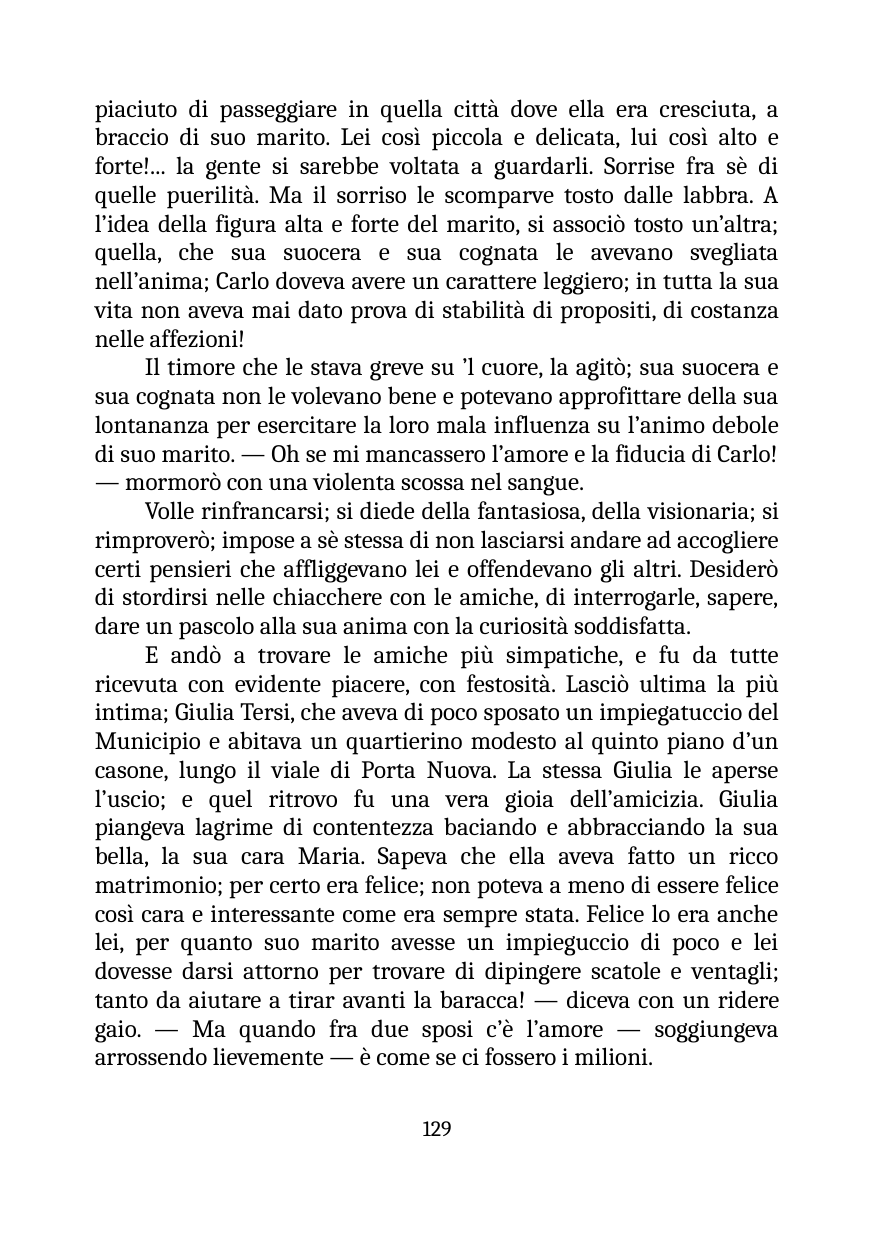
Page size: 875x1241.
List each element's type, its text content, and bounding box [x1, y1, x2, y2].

text piaciuto di passeggiare in quella città dove ella era cresciuta, a braccio di suo marito. Lei così piccola e delicata, lui così alto e forte!... la gente si sarebbe voltata a guardarli. Sorrise fra sè di quelle puerilità. Ma il sorriso le scomparve tosto dalle labbra. A l’idea della figura alta e forte del marito, si associò tosto un’altra; quella, che sua suocera e sua cognata le avevano svegliata nell’anima; Carlo doveva avere un carattere leggiero; in tutta la sua vita non aveva mai dato prova di stabilità di propositi, di costanza nelle affezioni! [94, 94, 779, 353]
text Volle rinfrancarsi; si diede della fantasiosa, della visionaria; si rimproverò; impose a sè stessa di non lasciarsi andare ad accogliere certi pensieri che affliggevano lei e offendevano gli altri. Desiderò di stordirsi nelle chiacchere con le amiche, di interrogarle, sapere, dare un pascolo alla sua anima con la curiosità soddisfatta. [94, 497, 779, 641]
text E andò a trovare le amiche più simpatiche, e fu da tutte ricevuta con evidente piacere, con festosità. Lasciò ultima la più intima; Giulia Tersi, che aveva di poco sposato un impiegatuccio del Municipio e abitava un quartierino modesto al quinto piano d’un casone, lungo il viale di Porta Nuova. La stessa Giulia le aperse l’uscio; e quel ritrovo fu una vera gioia dell’amicizia. Giulia piangeva lagrime di contentezza baciando e abbracciando la sua bella, la sua cara Maria. Sapeva che ella aveva fatto un ricco matrimonio; per certo era felice; non poteva a meno di essere felice così cara e interessante come era sempre stata. Felice lo era anche lei, per quanto suo marito avesse un impieguccio di poco e lei dovesse darsi attorno per trovare di dipingere scatole e ventagli; tanto da aiutare a tirar avanti la baracca! — diceva con un ridere gaio. — Ma quando fra due sposi c’è l’amore — soggiungeva arrossendo lievemente — è come se ci fossero i milioni. [94, 641, 779, 1072]
text Il timore che le stava greve su ’l cuore, la agitò; sua suocera e sua cognata non le volevano bene e potevano approfittare della sua lontananza per esercitare la loro mala influenza su l’animo debole di suo marito. — Oh se mi mancassero l’amore e la fiducia di Carlo! — mormorò con una violenta scossa nel sangue. [94, 353, 779, 497]
